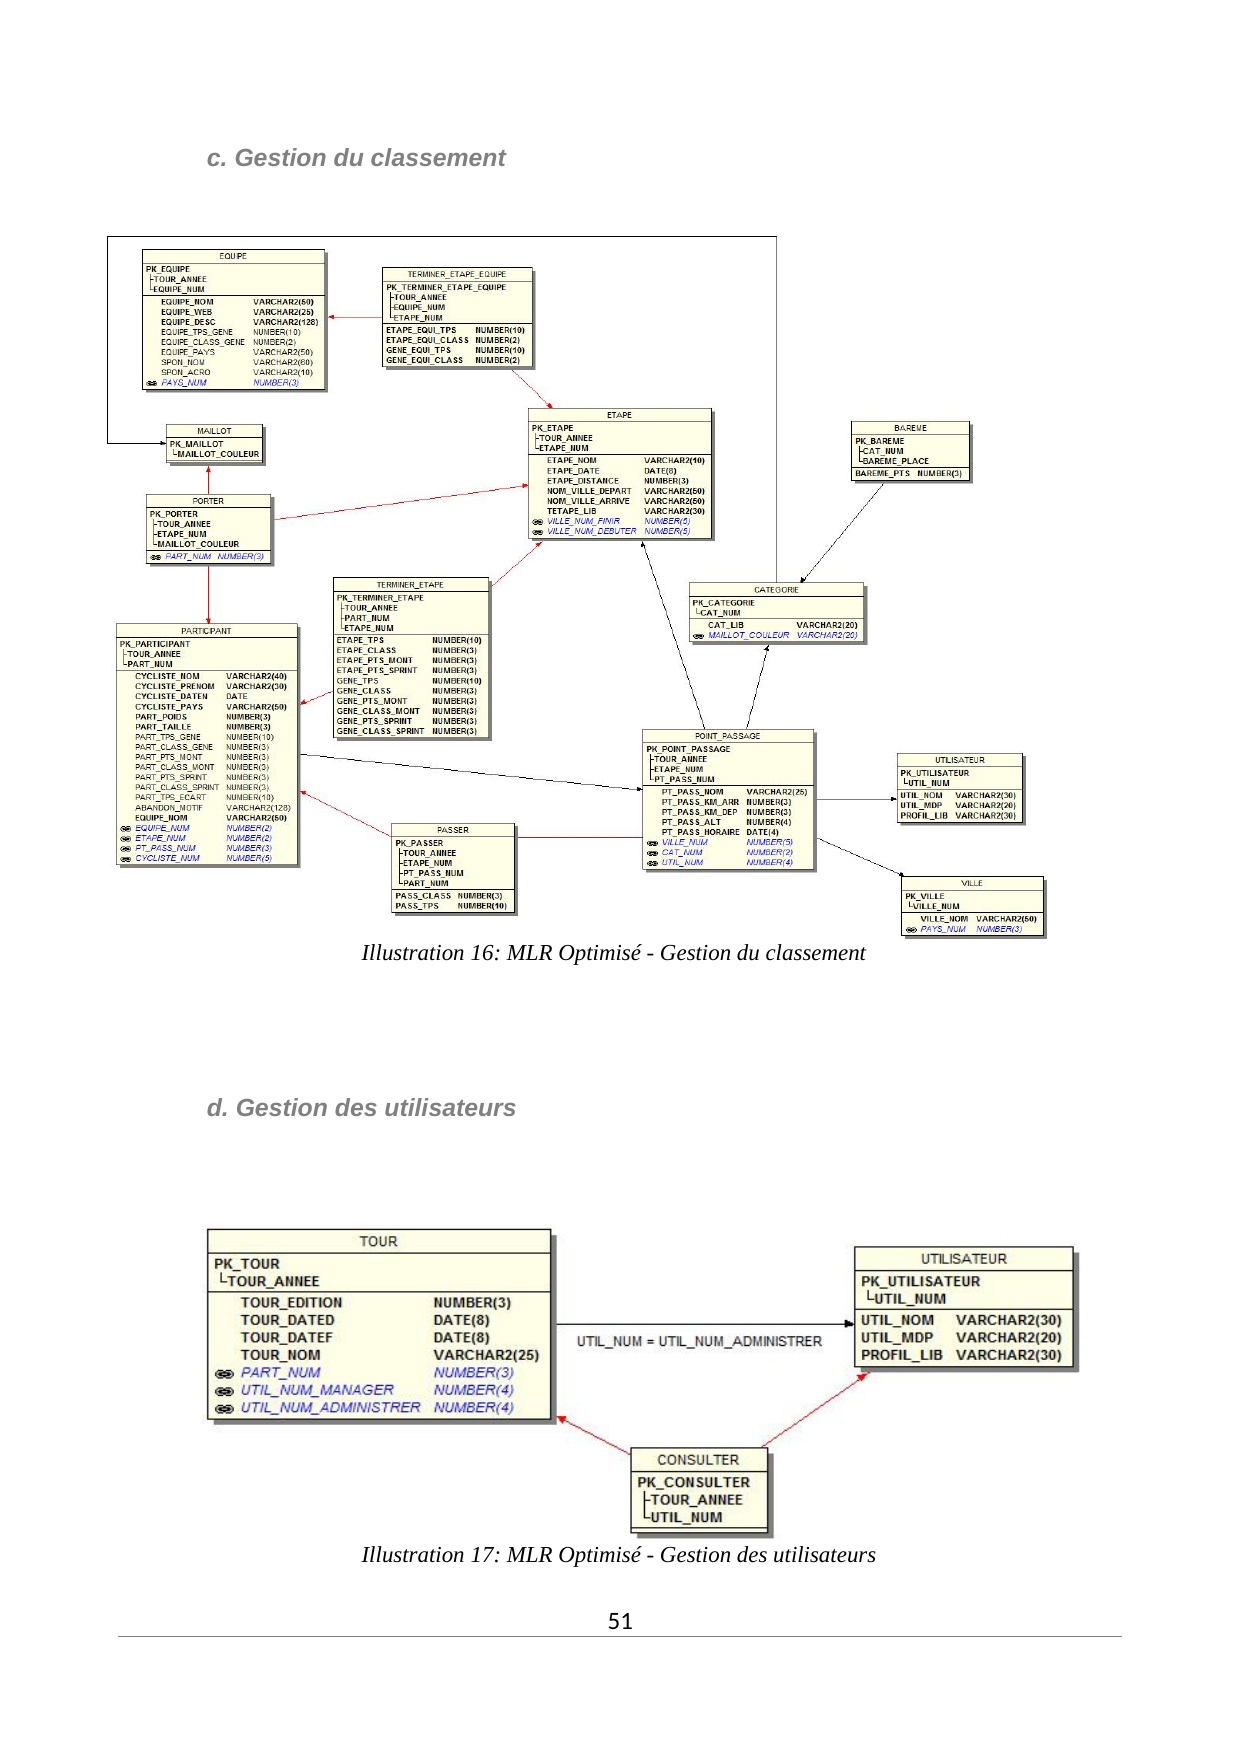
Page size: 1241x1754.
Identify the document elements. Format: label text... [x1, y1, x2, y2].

text Illustration 16: MLR Optimisé - Gestion du classement [43, 940, 1187, 966]
subtitle Gestion des utilisateurs [207, 1093, 1122, 1122]
picture [43, 214, 1048, 940]
subtitle Gestion du classement [207, 143, 1122, 171]
picture [159, 1164, 1082, 1541]
text Illustration 17: MLR Optimisé - Gestion des utilisateurs [159, 1541, 1081, 1567]
